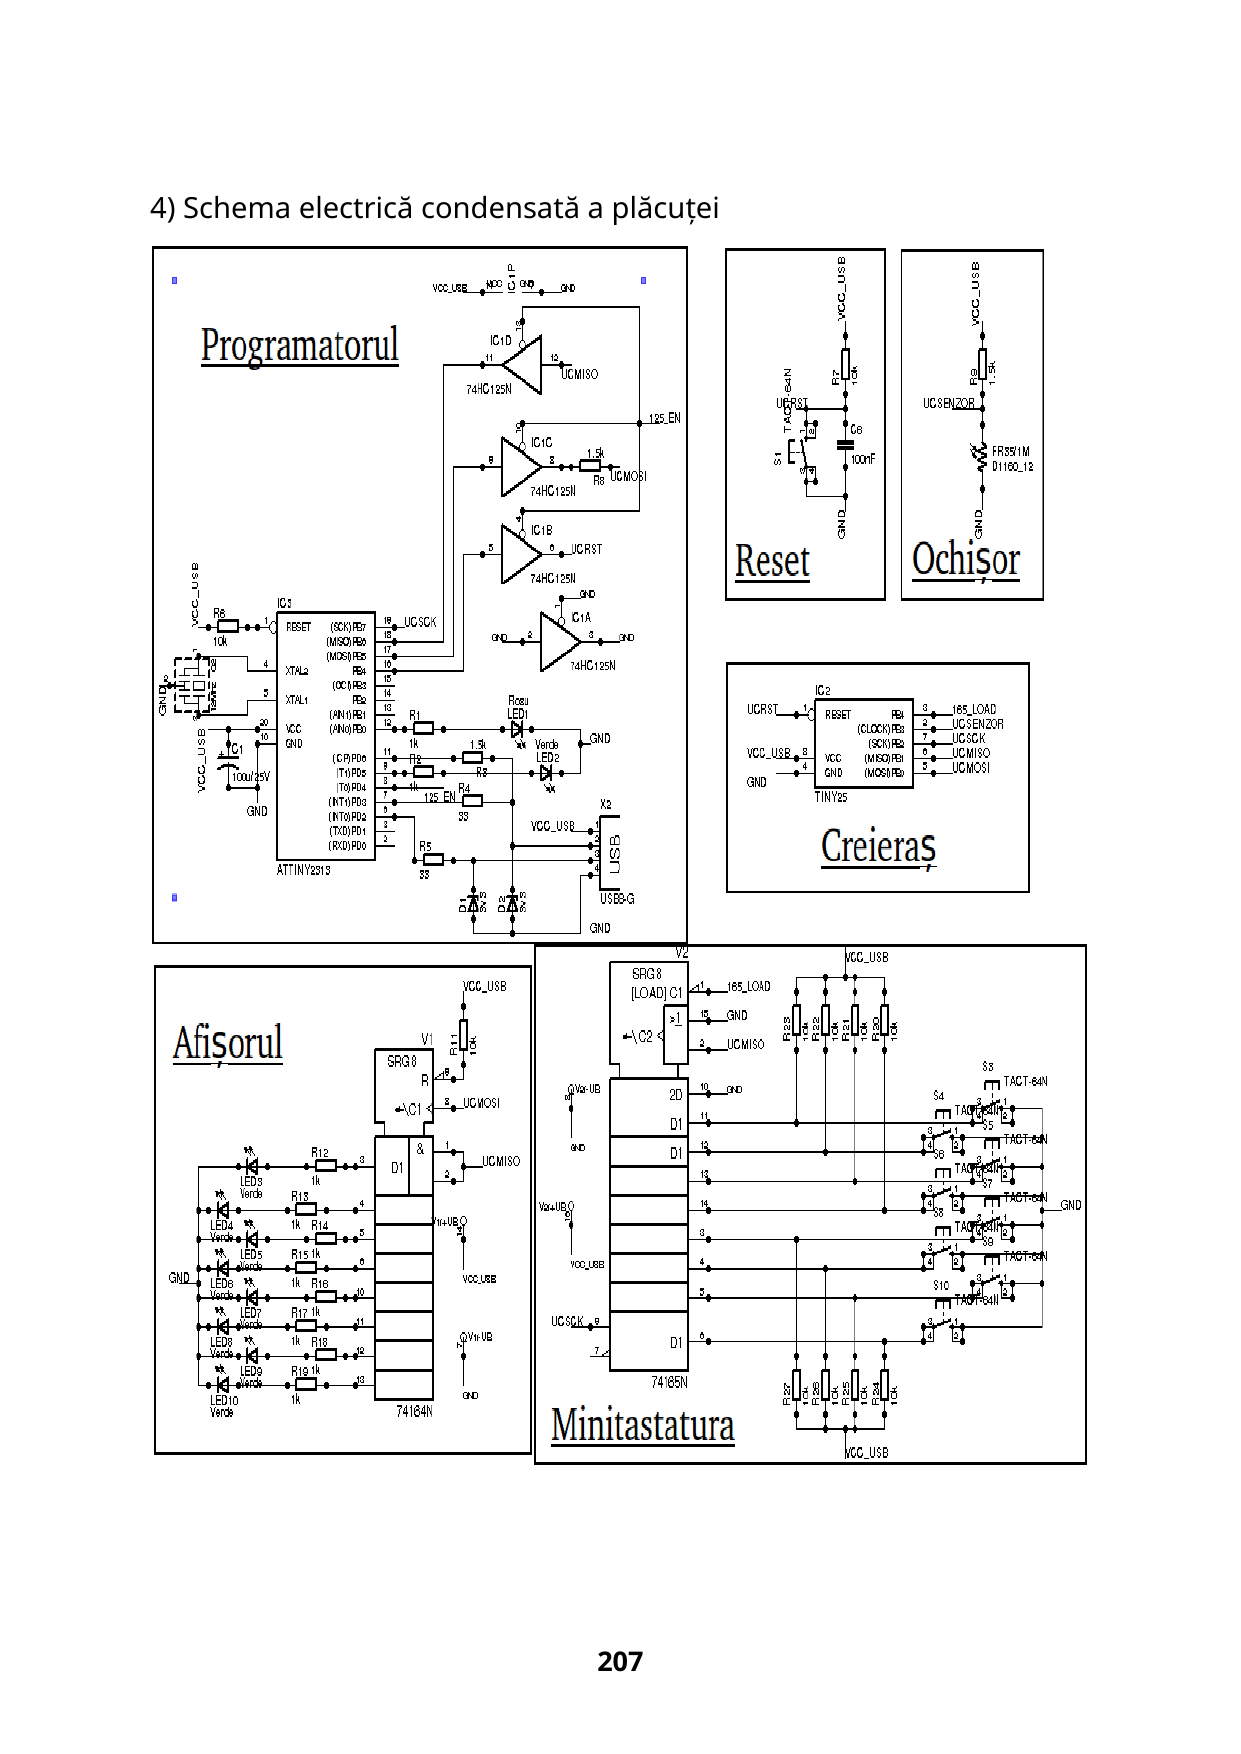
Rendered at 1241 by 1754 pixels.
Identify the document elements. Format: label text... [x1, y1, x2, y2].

picture [150, 241, 1089, 1477]
subtitle 4) Schema electrică condensată a plăcuței [150, 187, 1091, 227]
